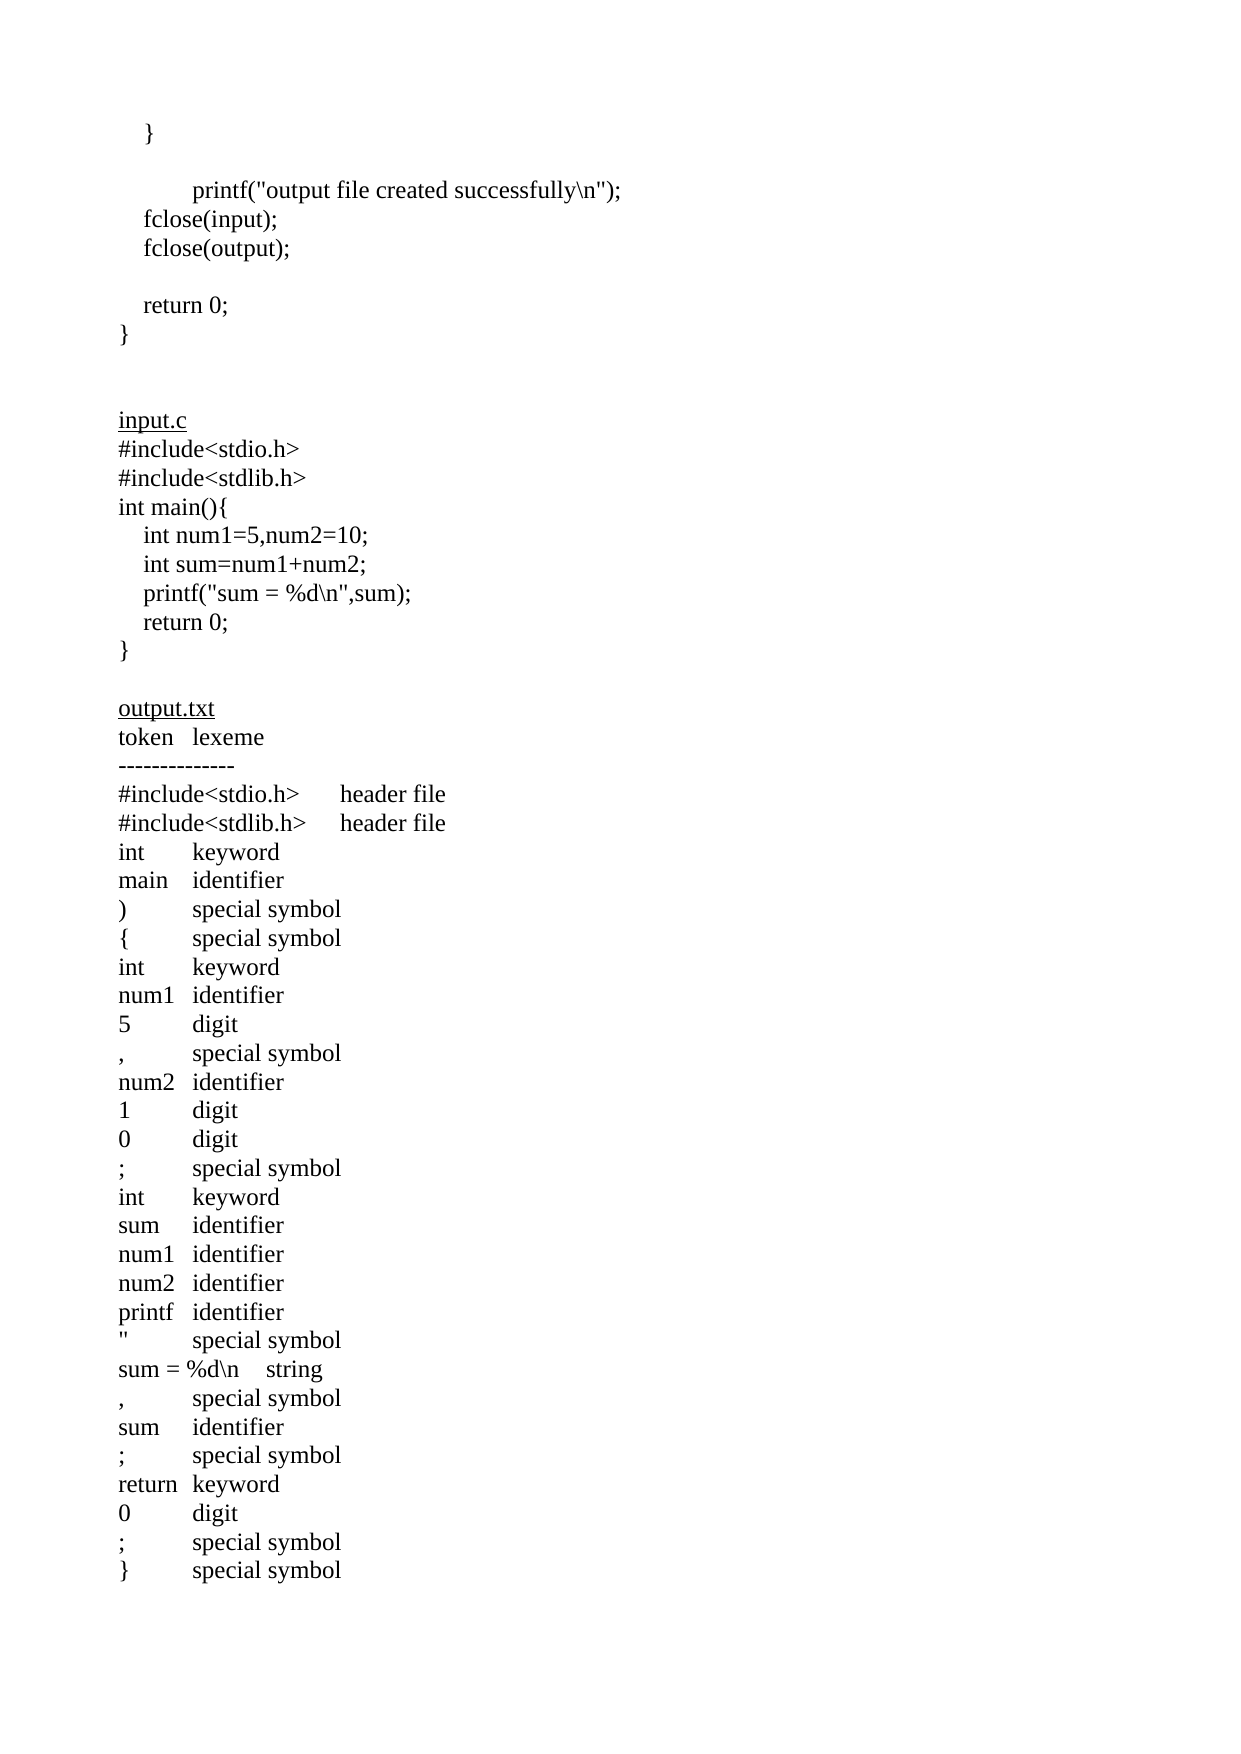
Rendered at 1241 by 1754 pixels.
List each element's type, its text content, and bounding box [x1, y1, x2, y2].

text fclose(input); [118, 204, 1122, 233]
text int keyword [118, 1182, 1122, 1211]
text fclose(output); [118, 233, 1122, 262]
text output.txt [118, 693, 1122, 722]
text printf identifier [118, 1297, 1122, 1326]
text } [118, 118, 1122, 147]
text ; special symbol [118, 1153, 1122, 1182]
text return keyword [118, 1469, 1122, 1498]
text input.c [118, 406, 1122, 434]
text int num1=5,num2=10; [118, 521, 1122, 549]
text , special symbol [118, 1038, 1122, 1067]
text { special symbol [118, 923, 1122, 952]
text int keyword [118, 952, 1122, 981]
text int main(){ [118, 492, 1122, 521]
text } special symbol [118, 1556, 1122, 1584]
text sum = %d\n string [118, 1354, 1122, 1383]
text ; special symbol [118, 1527, 1122, 1556]
text main identifier [118, 866, 1122, 894]
text return 0; [118, 291, 1122, 319]
text num2 identifier [118, 1067, 1122, 1096]
text num2 identifier [118, 1268, 1122, 1297]
text 1 digit [118, 1096, 1122, 1124]
text 0 digit [118, 1124, 1122, 1153]
text #include<stdlib.h> [118, 463, 1122, 492]
text sum identifier [118, 1412, 1122, 1441]
text printf("output file created successfully\n"); [118, 176, 1122, 204]
text ; special symbol [118, 1441, 1122, 1469]
text 0 digit [118, 1498, 1122, 1527]
text 5 digit [118, 1009, 1122, 1038]
text } [118, 319, 1122, 348]
text num1 identifier [118, 981, 1122, 1009]
text , special symbol [118, 1383, 1122, 1412]
text #include<stdio.h> header file [118, 779, 1122, 808]
text sum identifier [118, 1211, 1122, 1239]
text printf("sum = %d\n",sum); [118, 578, 1122, 607]
text int sum=num1+num2; [118, 549, 1122, 578]
text #include<stdio.h> [118, 434, 1122, 463]
text -------------- [118, 751, 1122, 779]
text " special symbol [118, 1326, 1122, 1354]
text int keyword [118, 837, 1122, 866]
text ) special symbol [118, 894, 1122, 923]
text } [118, 636, 1122, 664]
text num1 identifier [118, 1239, 1122, 1268]
text token lexeme [118, 722, 1122, 751]
text return 0; [118, 607, 1122, 636]
text #include<stdlib.h> header file [118, 808, 1122, 837]
